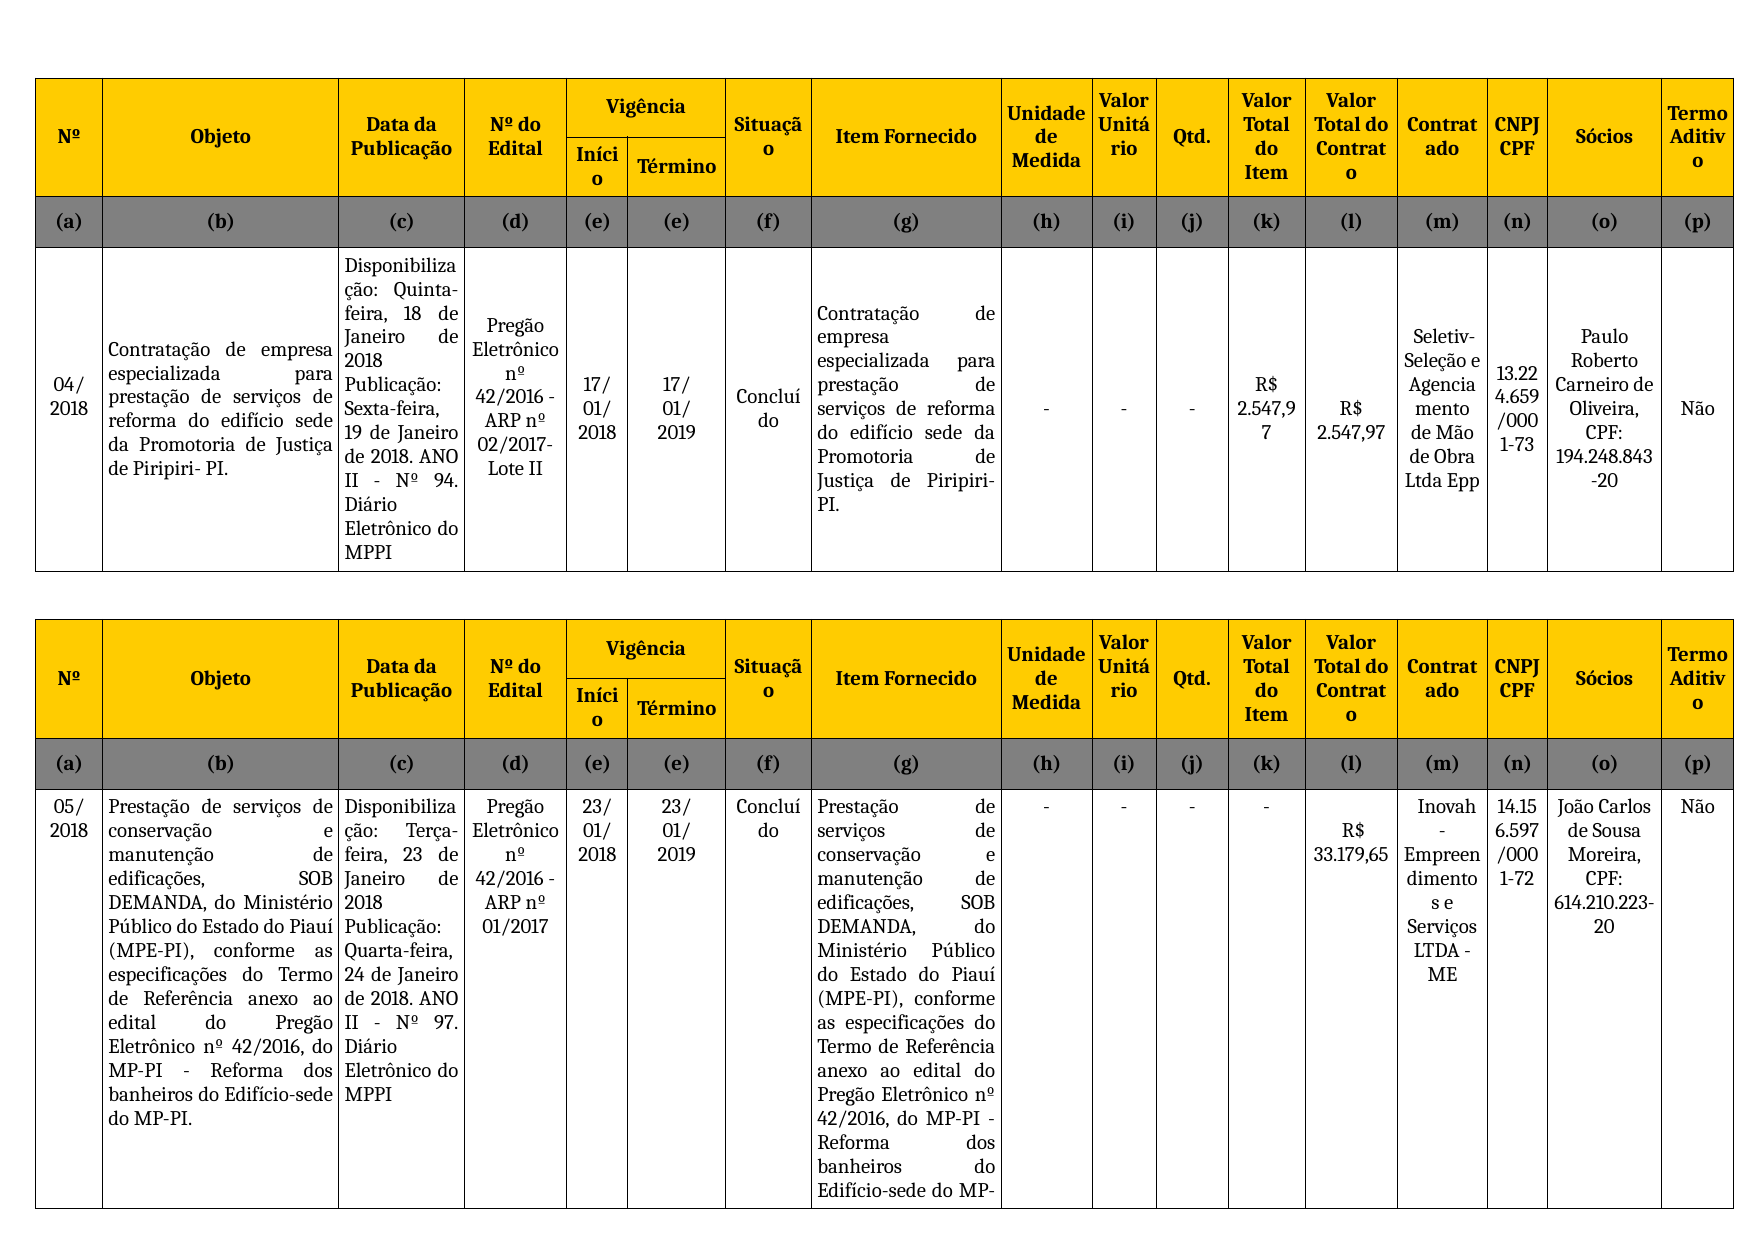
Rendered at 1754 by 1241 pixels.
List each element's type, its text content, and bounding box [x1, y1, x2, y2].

table_cell (a) [36, 739, 102, 789]
table_cell - [1093, 248, 1156, 571]
table_header CNPJ CPF [1488, 620, 1547, 738]
table_header Nº do Edital [465, 620, 566, 738]
table_header Valor Unitário [1093, 79, 1156, 196]
table_header Sócios [1548, 620, 1661, 738]
table_cell Início [567, 138, 627, 196]
table_cell (e) [628, 197, 725, 247]
table_cell Pregão Eletrônico nº 42/2016 - ARP nº 01/2017 [465, 790, 566, 1208]
table_header Situação [726, 79, 811, 196]
table_header Nº do Edital [465, 79, 566, 196]
table_cell Contratação de empresa especializada para prestação de serviços de reforma do edifício sede da Promotoria de Justiça de Piripiri- PI. [812, 248, 1001, 571]
table_cell Não [1662, 790, 1733, 1208]
table_cell Disponibilização: Quinta-feira, 18 de Janeiro de 2018 Publicação: Sexta-feira, 19 de Janeiro de 2018. ANO II - Nº 94. Diário Eletrônico do MPPI [339, 248, 464, 571]
table_cell Prestação de serviços de conservação e manutenção de edificações, SOB DEMANDA, do Ministério Público do Estado do Piauí (MPE-PI), conforme as especificações do Termo de Referência anexo ao edital do Pregão Eletrônico nº 42/2016, do MP-PI - Reforma dos banheiros do Edifício-sede do MP-PI. [103, 790, 338, 1208]
table_cell (m) [1398, 739, 1487, 789]
table_cell R$ 2.547,97 [1306, 248, 1397, 571]
table_cell (d) [465, 739, 566, 789]
table_header Situação [726, 620, 811, 738]
table_cell (n) [1488, 739, 1547, 789]
table_cell - [1093, 790, 1156, 1208]
table_cell - [1229, 790, 1305, 1208]
table_header Valor Total do Contrato [1306, 79, 1397, 196]
table_cell 04/ 2018 [36, 248, 102, 571]
table_header Objeto [103, 620, 338, 738]
table_cell Concluído [726, 248, 811, 571]
table_cell (o) [1548, 739, 1661, 789]
table_cell Disponibilização: Terça-feira, 23 de Janeiro de 2018 Publicação: Quarta-feira, 24 de Janeiro de 2018. ANO II - Nº 97. Diário Eletrônico do MPPI [339, 790, 464, 1208]
table_header Termo Aditivo [1662, 620, 1733, 738]
table_cell 23/ 01/ 2018 [567, 790, 627, 1208]
table_cell (i) [1093, 197, 1156, 247]
table_cell 13.224.659/0001-73 [1488, 248, 1547, 571]
table_cell (c) [339, 739, 464, 789]
table_cell (l) [1306, 197, 1397, 247]
table_cell (p) [1662, 739, 1733, 789]
table_header Vigência [567, 79, 725, 136]
table_cell R$ 33.179,65 [1306, 790, 1397, 1208]
table_cell Paulo Roberto Carneiro de Oliveira, CPF: 194.248.843-20 [1548, 248, 1661, 571]
table_header Termo Aditivo [1662, 79, 1733, 196]
table_cell (i) [1093, 739, 1156, 789]
table_cell Pregão Eletrônico nº 42/2016 - ARP nº 02/2017- Lote II [465, 248, 566, 571]
table_cell (k) [1229, 739, 1305, 789]
table_cell (l) [1306, 739, 1397, 789]
table_cell - [1002, 790, 1092, 1208]
table_cell 14.156.597/0001-72 [1488, 790, 1547, 1208]
table_header Valor Total do Item [1229, 79, 1305, 196]
table_cell - [1157, 248, 1228, 571]
table_cell Prestação de serviços de conservação e manutenção de edificações, SOB DEMANDA, do Ministério Público do Estado do Piauí (MPE-PI), conforme as especificações do Termo de Referência anexo ao edital do Pregão Eletrônico nº 42/2016, do MP-PI - Reforma dos banheiros do Edifício-sede do MP- [812, 790, 1001, 1208]
table_header Contratado [1398, 79, 1487, 196]
table_cell Seletiv- Seleção e Agenciamento de Mão de Obra Ltda Epp [1398, 248, 1487, 571]
table_cell Término [628, 679, 725, 738]
table_cell (e) [567, 197, 627, 247]
table_cell (f) [726, 739, 811, 789]
table_cell (c) [339, 197, 464, 247]
table_cell (b) [103, 197, 338, 247]
table_cell João Carlos de Sousa Moreira, CPF: 614.210.223-20 [1548, 790, 1661, 1208]
table_cell (g) [812, 739, 1001, 789]
table_cell Não [1662, 248, 1733, 571]
table_header Valor Total do Contrato [1306, 620, 1397, 738]
table_cell (j) [1157, 197, 1228, 247]
table_cell R$ 2.547,97 [1229, 248, 1305, 571]
table_header Data da Publicação [339, 79, 464, 196]
table_cell (e) [628, 739, 725, 789]
table_header Unidade de Medida [1002, 79, 1092, 196]
table_cell (d) [465, 197, 566, 247]
table_header Qtd. [1157, 620, 1228, 738]
table_cell (m) [1398, 197, 1487, 247]
table_cell (k) [1229, 197, 1305, 247]
table_cell - [1157, 790, 1228, 1208]
table_cell 17/ 01/ 2018 [567, 248, 627, 571]
table_cell (j) [1157, 739, 1228, 789]
table_cell (p) [1662, 197, 1733, 247]
table_cell 17/ 01/ 2019 [628, 248, 725, 571]
table_header Objeto [103, 79, 338, 196]
table_header Item Fornecido [812, 620, 1001, 738]
table_header Contratado [1398, 620, 1487, 738]
table_cell (h) [1002, 197, 1092, 247]
table_cell (h) [1002, 739, 1092, 789]
table_header Data da Publicação [339, 620, 464, 738]
table_cell (o) [1548, 197, 1661, 247]
table_header CNPJ CPF [1488, 79, 1547, 196]
table_cell (e) [567, 739, 627, 789]
table_header Nº [36, 79, 102, 196]
table_cell Contratação de empresa especializada para prestação de serviços de reforma do edifício sede da Promotoria de Justiça de Piripiri- PI. [103, 248, 338, 571]
table_cell - [1002, 248, 1092, 571]
table_header Unidade de Medida [1002, 620, 1092, 738]
table_cell (n) [1488, 197, 1547, 247]
table_cell Inovah - Empreendimentos e Serviços LTDA -ME [1398, 790, 1487, 1208]
table_cell Término [628, 138, 725, 196]
table_cell 23/ 01/ 2019 [628, 790, 725, 1208]
table_cell (b) [103, 739, 338, 789]
table_cell (g) [812, 197, 1001, 247]
table_cell (a) [36, 197, 102, 247]
table_cell Concluído [726, 790, 811, 1208]
table_header Nº [36, 620, 102, 738]
table_header Valor Total do Item [1229, 620, 1305, 738]
table_cell 05/ 2018 [36, 790, 102, 1208]
table_header Sócios [1548, 79, 1661, 196]
table_cell (f) [726, 197, 811, 247]
table_cell Início [567, 679, 627, 738]
table_header Vigência [567, 620, 725, 678]
table_header Valor Unitário [1093, 620, 1156, 738]
table_header Item Fornecido [812, 79, 1001, 196]
table_header Qtd. [1157, 79, 1228, 196]
